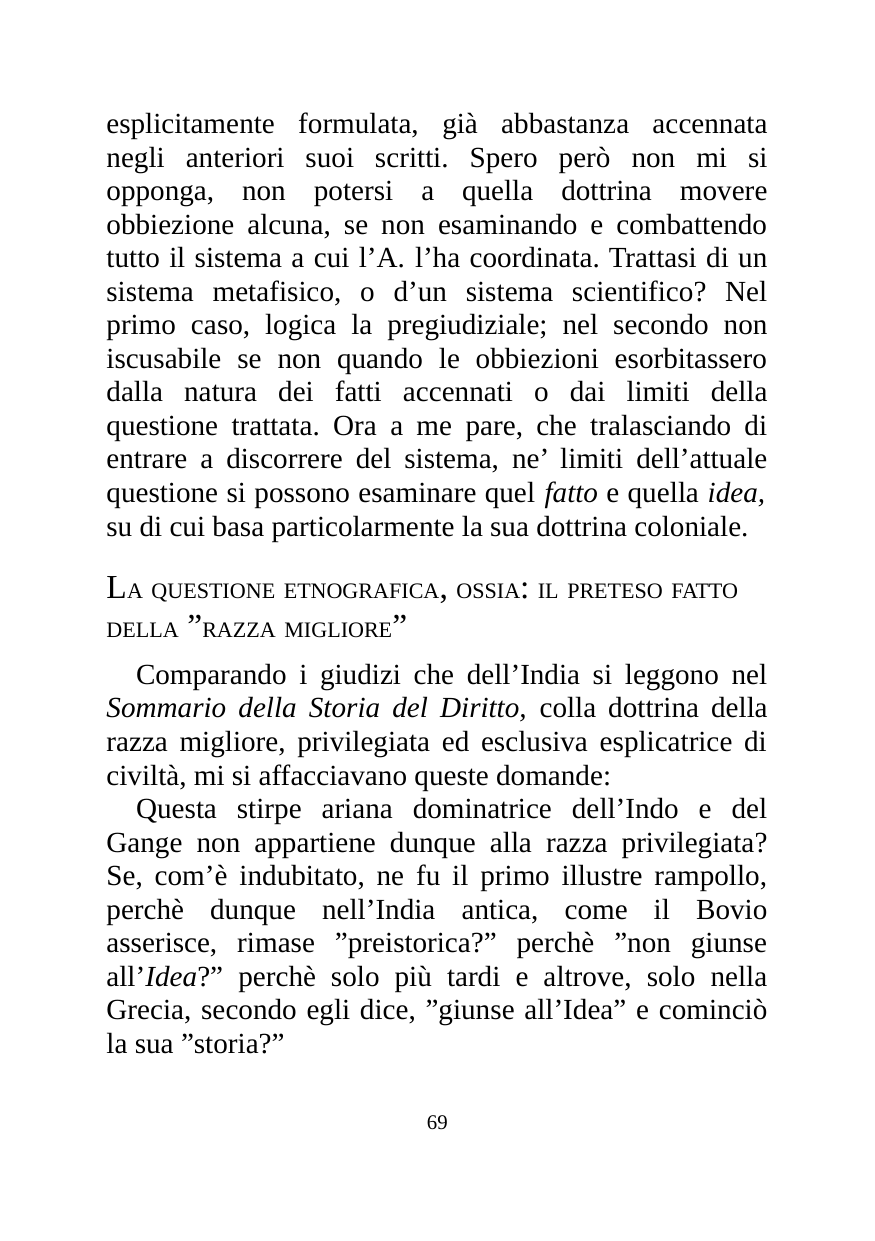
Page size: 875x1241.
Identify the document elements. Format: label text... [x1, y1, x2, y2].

subtitle La questione etnografica, ossia: il preteso fatto della ”razza migliore” [106, 567, 768, 644]
text Questa stirpe ariana dominatrice dell’Indo e del Gange non appartiene dunque alla razza privilegiata? Se, com’è indubitato, ne fu il primo illustre rampollo, perchè dunque nell’India antica, come il Bovio asserisce, rimase ”preistorica?” perchè ”non giunse all’Idea?” perchè solo più tardi e altrove, solo nella Grecia, secondo egli dice, ”giunse all’Idea” e cominciò la sua ”storia?” [106, 791, 768, 1059]
text esplicitamente formulata, già abbastanza accennata negli anteriori suoi scritti. Spero però non mi si opponga, non potersi a quella dottrina movere obbiezione alcuna, se non esaminando e combattendo tutto il sistema a cui l’A. l’ha coordinata. Trattasi di un sistema metafisico, o d’un sistema scientifico? Nel primo caso, logica la pregiudiziale; nel secondo non iscusabile se non quando le obbiezioni esorbitassero dalla natura dei fatti accennati o dai limiti della questione trattata. Ora a me pare, che tralasciando di entrare a discorrere del sistema, ne’ limiti dell’attuale questione si possono esaminare quel fatto e quella idea, su di cui basa particolarmente la sua dottrina coloniale. [106, 106, 768, 542]
text Comparando i giudizi che dell’India si leggono nel Sommario della Storia del Diritto, colla dottrina della razza migliore, privilegiata ed esclusiva esplicatrice di civiltà, mi si affacciavano queste domande: [106, 657, 768, 791]
